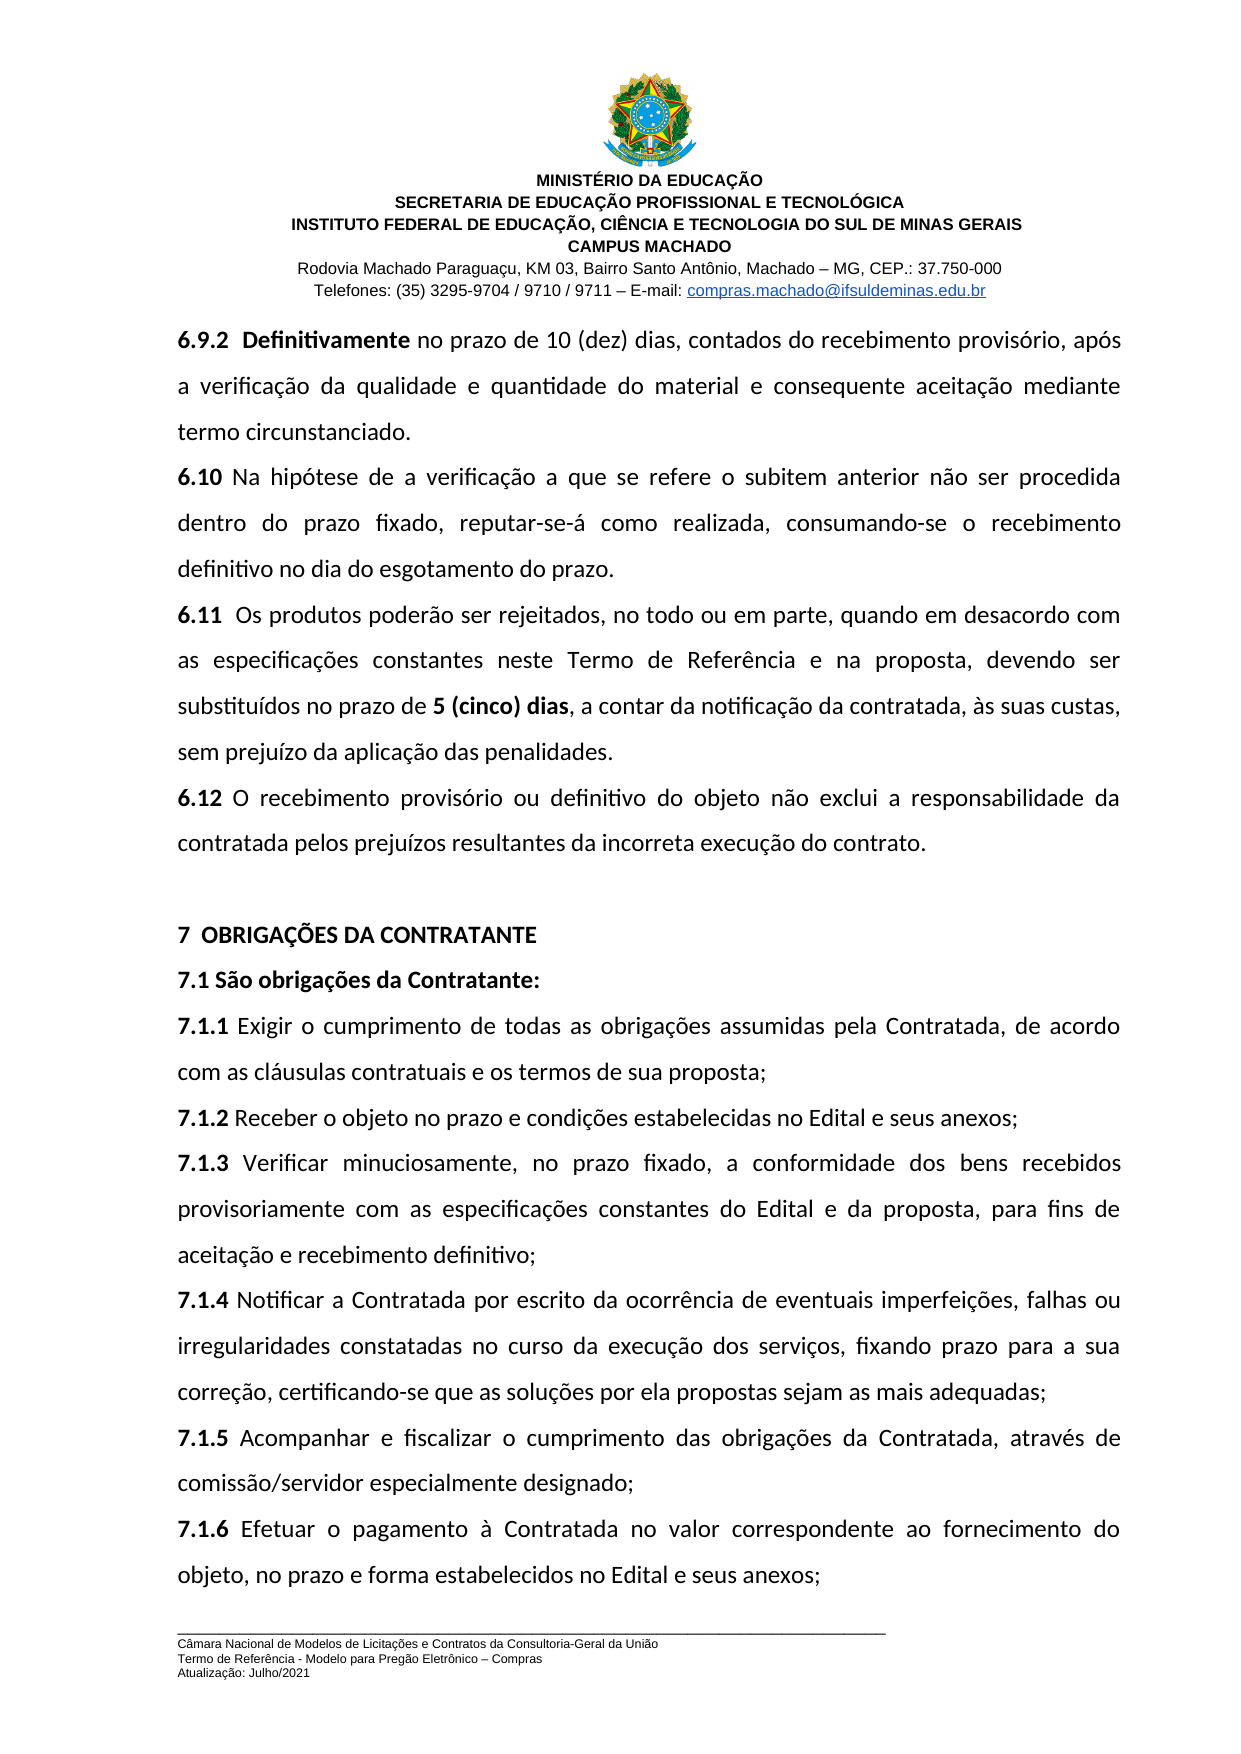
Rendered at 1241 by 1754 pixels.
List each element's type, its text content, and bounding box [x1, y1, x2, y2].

text 6.11 Os produtos poderão ser rejeitados, no todo ou em parte, quando em desacordo com as especificações constantes neste Termo de Referência e na proposta, devendo ser substituídos no prazo de 5 (cinco) dias, a contar da notificação da contratada, às suas custas, sem prejuízo da aplicação das penalidades. [177, 599, 1122, 766]
picture [669, 149, 678, 154]
text 7.1.5 Acompanhar e fiscalizar o cumprimento das obrigações da Contratada, através de comissão/servidor especialmente designado; [177, 1422, 1122, 1498]
text 7.1.4 Notificar a Contratada por escrito da ocorrência de eventuais imperfeições, falhas ou irregularidades constatadas no curso da execução dos serviços, fixando prazo para a sua correção, certificando-se que as soluções por ela propostas sejam as mais adequadas; [177, 1285, 1122, 1407]
text 6.12 O recebimento provisório ou definitivo do objeto não exclui a responsabilidade da contratada pelos prejuízos resultantes da incorreta execução do contrato. [177, 782, 1122, 858]
text 7.1 São obrigações da Contratante: [177, 964, 1122, 995]
text 6.9.2 Definitivamente no prazo de 10 (dez) dias, contados do recebimento provisório, após a verificação da qualidade e quantidade do material e consequente aceitação mediante termo circunstanciado. [177, 324, 1122, 446]
text 7.1.3 Verificar minuciosamente, no prazo fixado, a conformidade dos bens recebidos provisoriamente com as especificações constantes do Edital e da proposta, para fins de aceitação e recebimento definitivo; [177, 1147, 1122, 1269]
picture [643, 162, 658, 167]
picture [665, 145, 697, 167]
text 6.10 Na hipótese de a verificação a que se refere o subitem anterior não ser procedida dentro do prazo fixado, reputar-se-á como realizada, consumando-se o recebimento definitivo no dia do esgotamento do prazo. [177, 462, 1122, 583]
text 7.1.2 Receber o objeto no prazo e condições estabelecidas no Edital e seus anexos; [177, 1102, 1122, 1132]
text 7.1.1 Exigir o cumprimento de todas as obrigações assumidas pela Contratada, de acordo com as cláusulas contratuais e os termos de sua proposta; [177, 1010, 1122, 1087]
text 7.1.6 Efetuar o pagamento à Contratada no valor correspondente ao fornecimento do objeto, no prazo e forma estabelecidos no Edital e seus anexos; [177, 1513, 1122, 1589]
picture [603, 73, 697, 167]
text 7 OBRIGAÇÕES DA CONTRATANTE [177, 919, 1122, 949]
